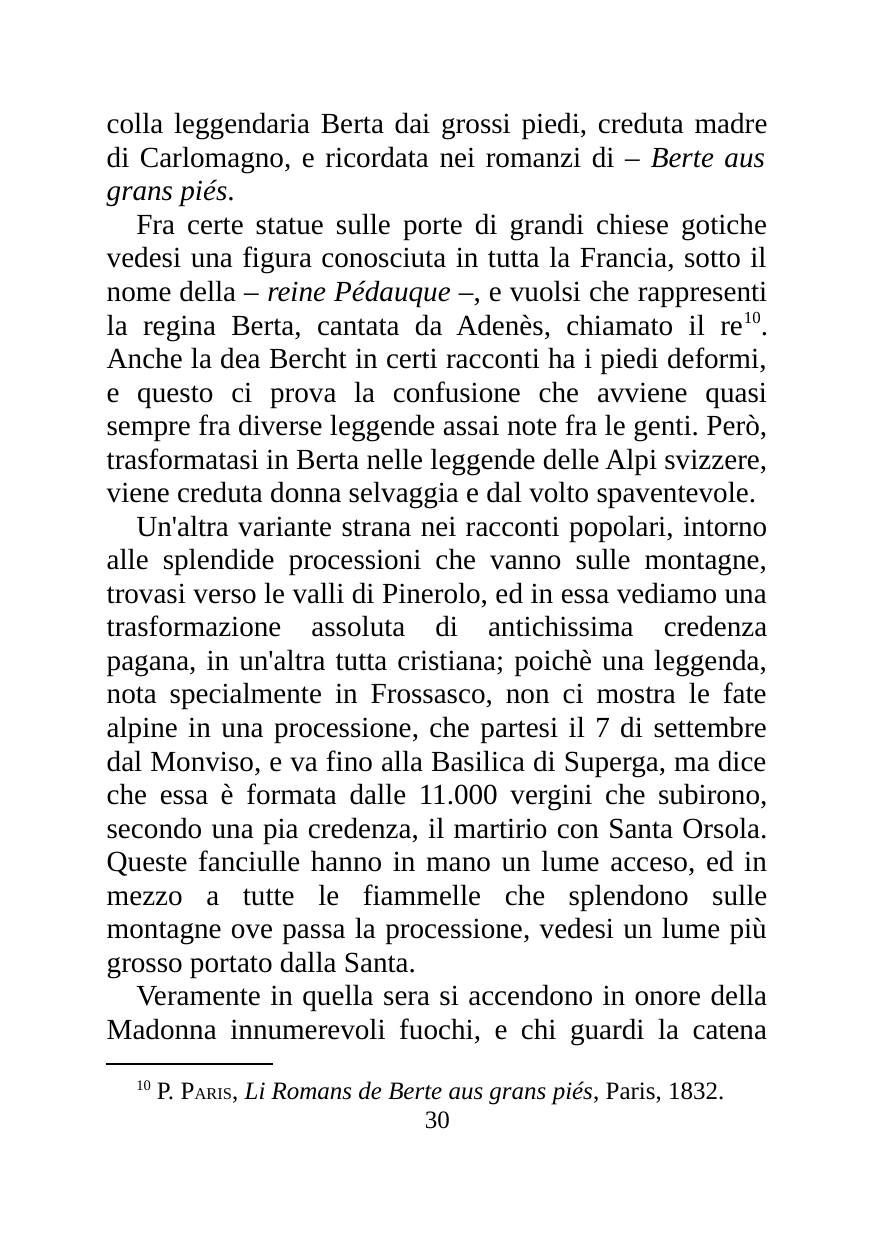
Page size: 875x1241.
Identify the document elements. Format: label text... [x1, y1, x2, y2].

text Veramente in quella sera si accendono in onore della Madonna innumerevoli fuochi, e chi guardi la catena [106, 978, 768, 1046]
text Fra certe statue sulle porte di grandi chiese gotiche vedesi una figura conosciuta in tutta la Francia, sotto il nome della – reine Pédauque –, e vuolsi che rappresenti la regina Berta, cantata da Adenès, chiamato il re. Anche la dea Bercht in certi racconti ha i piedi deformi, e questo ci prova la confusione che avviene quasi sempre fra diverse leggende assai note fra le genti. Però, trasformatasi in Berta nelle leggende delle Alpi svizzere, viene creduta donna selvaggia e dal volto spaventevole. [106, 207, 768, 509]
text Un'altra variante strana nei racconti popolari, intorno alle splendide processioni che vanno sulle montagne, trovasi verso le valli di Pinerolo, ed in essa vediamo una trasformazione assoluta di antichissima credenza pagana, in un'altra tutta cristiana; poichè una leggenda, nota specialmente in Frossasco, non ci mostra le fate alpine in una processione, che partesi il 7 di settembre dal Monviso, e va fino alla Basilica di Superga, ma dice che essa è formata dalle 11.000 vergini che subirono, secondo una pia credenza, il martirio con Santa Orsola. Queste fanciulle hanno in mano un lume acceso, ed in mezzo a tutte le fiammelle che splendono sulle montagne ove passa la processione, vedesi un lume più grosso portato dalla Santa. [106, 509, 768, 978]
text P. Paris, Li Romans de Berte aus grans piés, Paris, 1832. [106, 1076, 768, 1105]
text colla leggendaria Berta dai grossi piedi, creduta madre di Carlomagno, e ricordata nei romanzi di – Berte aus grans piés. [106, 106, 768, 207]
